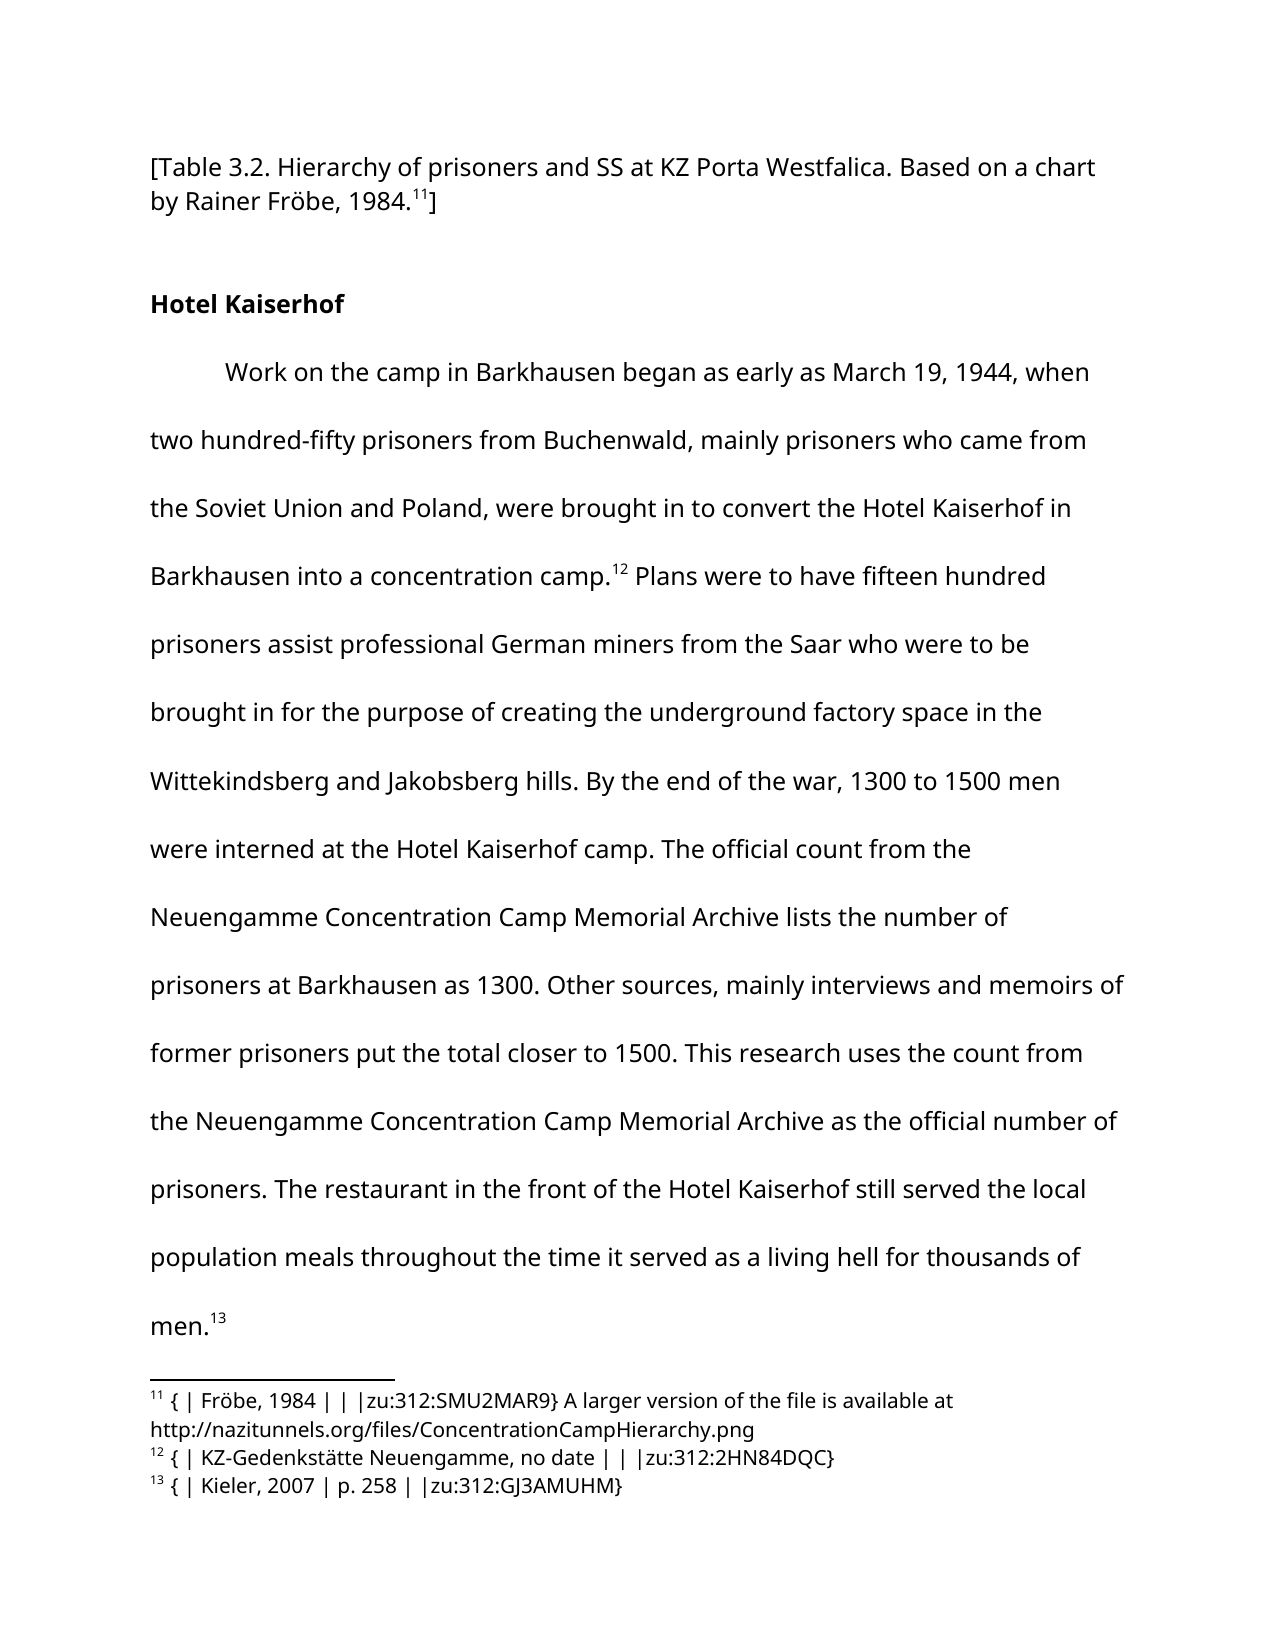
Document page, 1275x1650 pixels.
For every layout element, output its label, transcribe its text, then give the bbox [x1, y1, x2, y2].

text { | Fröbe, 1984 | | |zu:312:SMU2MAR9} A larger version of the file is available at http://nazitunnels.org/files/ConcentrationCampHierarchy.png [150, 1386, 1125, 1443]
text Hotel Kaiserhof [150, 286, 1125, 320]
text Work on the camp in Barkhausen began as early as March 19, 1944, when two hundred-fifty prisoners from Buchenwald, mainly prisoners who came from the Soviet Union and Poland, were brought in to convert the Hotel Kaiserhof in Barkhausen into a concentration camp. Plans were to have fifteen hundred prisoners assist professional German miners from the Saar who were to be brought in for the purpose of creating the underground factory space in the Wittekindsberg and Jakobsberg hills. By the end of the war, 1300 to 1500 men were interned at the Hotel Kaiserhof camp. The official count from the Neuengamme Concentration Camp Memorial Archive lists the number of prisoners at Barkhausen as 1300. Other sources, mainly interviews and memoirs of former prisoners put the total closer to 1500. This research uses the count from the Neuengamme Concentration Camp Memorial Archive as the official number of prisoners. The restaurant in the front of the Hotel Kaiserhof still served the local population meals throughout the time it served as a living hell for thousands of men. [150, 354, 1125, 1342]
text [Table 3.2. Hierarchy of prisoners and SS at KZ Porta Westfalica. Based on a chart by Rainer Fröbe, 1984.] [150, 150, 1125, 218]
text { | Kieler, 2007 | p. 258 | |zu:312:GJ3AMUHM} [150, 1472, 1125, 1500]
text { | KZ-Gedenkstätte Neuengamme, no date | | |zu:312:2HN84DQC} [150, 1443, 1125, 1472]
